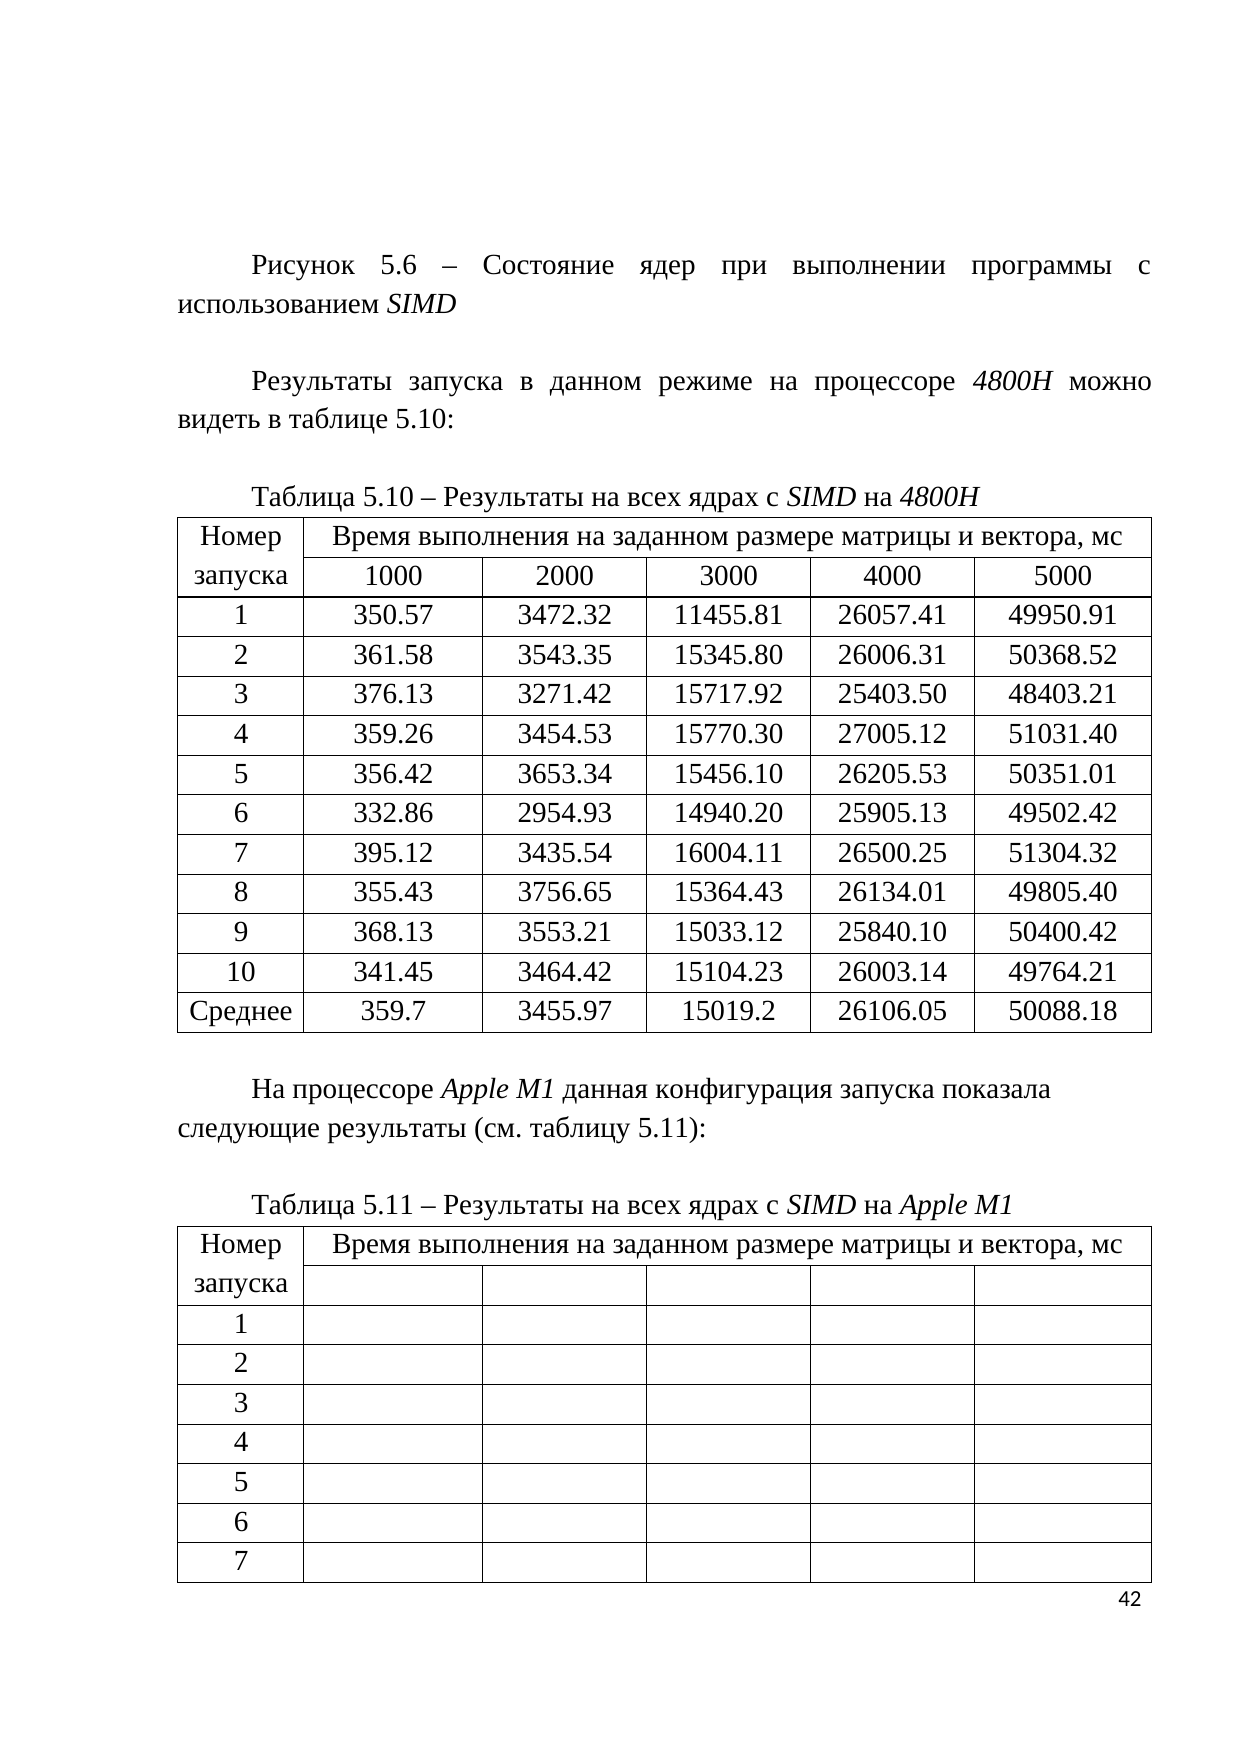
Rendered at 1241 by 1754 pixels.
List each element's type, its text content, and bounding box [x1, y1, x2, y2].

table_cell 51031.40 [975, 716, 1151, 755]
table_cell 26205.53 [811, 756, 974, 794]
table_cell 48403.21 [975, 677, 1151, 715]
table_cell [975, 1425, 1151, 1463]
table_cell [304, 1385, 482, 1423]
table_cell [483, 1345, 646, 1384]
text Рисунок 5.6 – Состояние ядер при выполнении программы с использованием SIMD [177, 247, 1152, 319]
table_cell 4000 [811, 558, 974, 596]
table_cell [483, 1543, 646, 1582]
table_cell Среднее [178, 993, 303, 1032]
table_cell 15345.80 [647, 637, 810, 676]
table_cell 1 [178, 598, 303, 636]
table_cell [304, 1425, 482, 1463]
table_cell 50351.01 [975, 756, 1151, 794]
table_cell 7 [178, 835, 303, 873]
table_cell 15717.92 [647, 677, 810, 715]
table_cell 1000 [304, 558, 482, 596]
table_cell 9 [178, 914, 303, 953]
table_cell [304, 1306, 482, 1344]
table_cell [975, 1306, 1151, 1344]
table_cell 26006.31 [811, 637, 974, 676]
table_cell [647, 1266, 810, 1305]
table_cell [811, 1266, 974, 1305]
table_cell 51304.32 [975, 835, 1151, 873]
table_header Время выполнения на заданном размере матрицы и вектора, мс [304, 518, 1151, 557]
table_cell 14940.20 [647, 795, 810, 834]
table_cell 7 [178, 1543, 303, 1582]
table_cell 376.13 [304, 677, 482, 715]
table_cell 3 [178, 677, 303, 715]
table_cell 2 [178, 1345, 303, 1384]
table_cell 49764.21 [975, 954, 1151, 992]
table_cell 6 [178, 795, 303, 834]
table_cell [483, 1425, 646, 1463]
table_cell 49805.40 [975, 875, 1151, 913]
table_cell [647, 1425, 810, 1463]
table_cell 8 [178, 875, 303, 913]
text Таблица 5.11 – Результаты на всех ядрах с SIMD на Apple M1 [177, 1187, 1152, 1221]
table_cell 15033.12 [647, 914, 810, 953]
table_cell 25403.50 [811, 677, 974, 715]
table_cell 49950.91 [975, 598, 1151, 636]
table_cell 3553.21 [483, 914, 646, 953]
table_cell [483, 1266, 646, 1305]
table_cell 3435.54 [483, 835, 646, 873]
table_cell [975, 1385, 1151, 1423]
text На процессоре Apple M1 данная конфигурация запуска показала следующие результаты (см. таблицу 5.11): [177, 1071, 1152, 1143]
table_cell [483, 1306, 646, 1344]
table_header Номер запуска [178, 518, 303, 596]
table_cell 361.58 [304, 637, 482, 676]
table_cell 15364.43 [647, 875, 810, 913]
table_cell [647, 1504, 810, 1542]
table_cell [975, 1543, 1151, 1582]
table_header Время выполнения на заданном размере матрицы и вектора, мс [304, 1227, 1151, 1265]
table_cell 395.12 [304, 835, 482, 873]
table_cell 4 [178, 716, 303, 755]
table_cell 3464.42 [483, 954, 646, 992]
table_cell 25840.10 [811, 914, 974, 953]
table_cell 3000 [647, 558, 810, 596]
table_cell 3653.34 [483, 756, 646, 794]
table_cell 332.86 [304, 795, 482, 834]
table_header Номер запуска [178, 1227, 303, 1305]
table_cell 26134.01 [811, 875, 974, 913]
table_cell 49502.42 [975, 795, 1151, 834]
table_cell [304, 1345, 482, 1384]
table_cell 15104.23 [647, 954, 810, 992]
table_cell 1 [178, 1306, 303, 1344]
table_cell 25905.13 [811, 795, 974, 834]
table_cell [483, 1504, 646, 1542]
table_cell 15019.2 [647, 993, 810, 1032]
table_cell 6 [178, 1504, 303, 1542]
table_cell [647, 1385, 810, 1423]
table_cell [811, 1425, 974, 1463]
table_cell 3472.32 [483, 598, 646, 636]
table_cell [811, 1345, 974, 1384]
table_cell 2000 [483, 558, 646, 596]
table_cell 26106.05 [811, 993, 974, 1032]
table_cell [975, 1504, 1151, 1542]
table_cell 26500.25 [811, 835, 974, 873]
text Таблица 5.10 – Результаты на всех ядрах с SIMD на 4800H [177, 479, 1152, 512]
table_cell [304, 1543, 482, 1582]
table_cell 350.57 [304, 598, 482, 636]
table_cell 26003.14 [811, 954, 974, 992]
table_cell [304, 1504, 482, 1542]
table_cell 3455.97 [483, 993, 646, 1032]
table_cell 341.45 [304, 954, 482, 992]
table_cell 15770.30 [647, 716, 810, 755]
table_cell 3543.35 [483, 637, 646, 676]
table_cell [483, 1385, 646, 1423]
table_cell [811, 1543, 974, 1582]
table_cell 3454.53 [483, 716, 646, 755]
table_cell 3756.65 [483, 875, 646, 913]
table_cell 4 [178, 1425, 303, 1463]
table_cell 2954.93 [483, 795, 646, 834]
table_cell 368.13 [304, 914, 482, 953]
table_cell 355.43 [304, 875, 482, 913]
table_cell [811, 1385, 974, 1423]
table_cell 50368.52 [975, 637, 1151, 676]
table_cell [647, 1464, 810, 1503]
table_cell [811, 1306, 974, 1344]
table_cell [647, 1543, 810, 1582]
table_cell 50400.42 [975, 914, 1151, 953]
table_cell [975, 1345, 1151, 1384]
table_cell 3 [178, 1385, 303, 1423]
table_cell 50088.18 [975, 993, 1151, 1032]
table_cell 5000 [975, 558, 1151, 596]
table_cell 10 [178, 954, 303, 992]
table_cell 2 [178, 637, 303, 676]
table_cell [975, 1464, 1151, 1503]
table_cell 16004.11 [647, 835, 810, 873]
table_cell 359.7 [304, 993, 482, 1032]
table_cell 26057.41 [811, 598, 974, 636]
text Результаты запуска в данном режиме на процессоре 4800H можно видеть в таблице 5.10: [177, 363, 1152, 435]
table_cell 5 [178, 756, 303, 794]
table_cell [647, 1306, 810, 1344]
table_cell [975, 1266, 1151, 1305]
table_cell [304, 1464, 482, 1503]
table_cell 356.42 [304, 756, 482, 794]
table_cell 359.26 [304, 716, 482, 755]
table_cell [483, 1464, 646, 1503]
table_cell 27005.12 [811, 716, 974, 755]
table_cell 5 [178, 1464, 303, 1503]
table_cell 3271.42 [483, 677, 646, 715]
table_cell 11455.81 [647, 598, 810, 636]
table_cell [811, 1504, 974, 1542]
table_cell [811, 1464, 974, 1503]
table_cell 15456.10 [647, 756, 810, 794]
table_cell [304, 1266, 482, 1305]
table_cell [647, 1345, 810, 1384]
